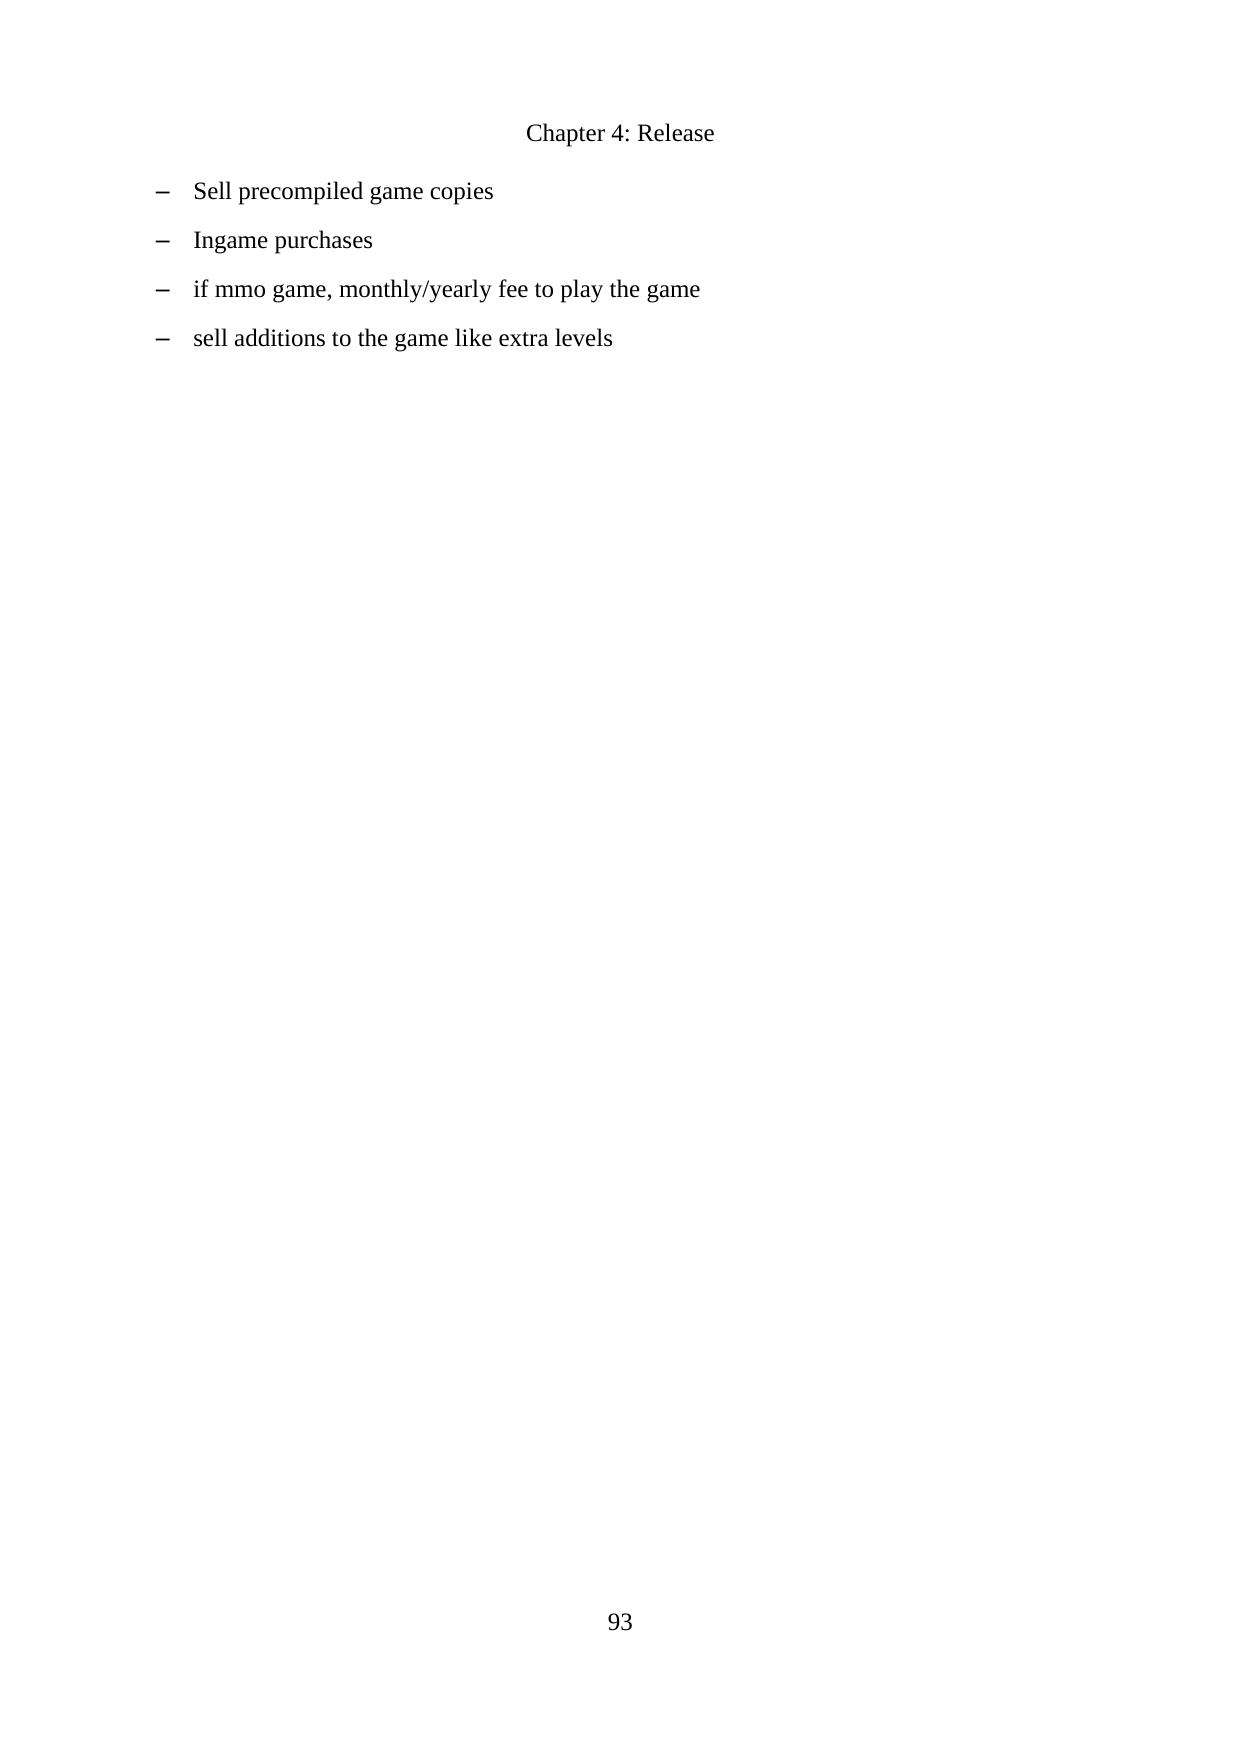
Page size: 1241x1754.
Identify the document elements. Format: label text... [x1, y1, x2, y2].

list Sell precompiled game copies [156, 176, 1122, 205]
list Ingame purchases [156, 225, 1122, 254]
list sell additions to the game like extra levels [156, 323, 1122, 352]
list if mmo game, monthly/yearly fee to play the game [156, 274, 1122, 303]
